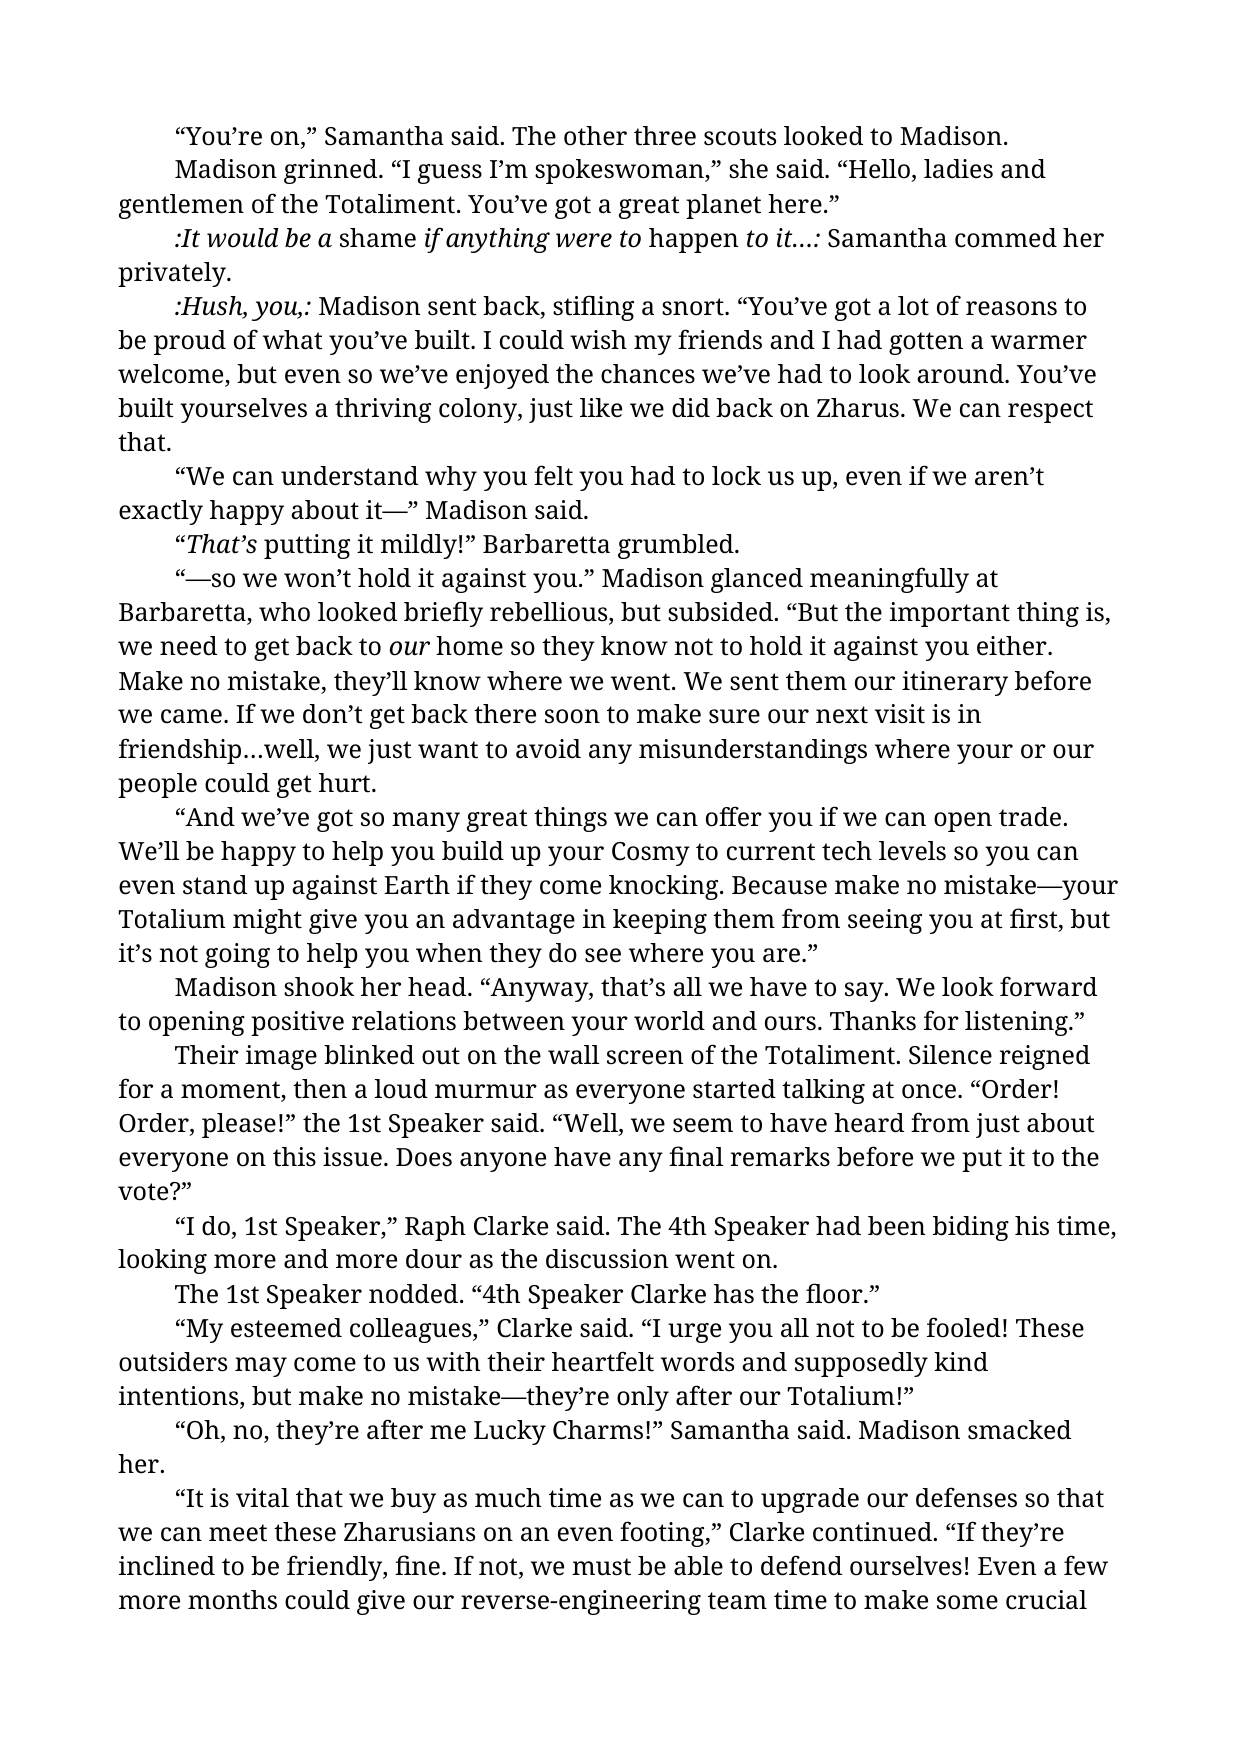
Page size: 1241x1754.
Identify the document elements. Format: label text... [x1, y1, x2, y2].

text “And we’ve got so many great things we can offer you if we can open trade. We’ll be happy to help you build up your Cosmy to current tech levels so you can even stand up against Earth if they come knocking. Because make no mistake—your Totalium might give you an advantage in keeping them from seeing you at first, but it’s not going to help you when they do see where you are.” [118, 799, 1122, 970]
text “That’s putting it mildly!” Barbaretta grumbled. [118, 527, 1122, 561]
text “—so we won’t hold it against you.” Madison glanced meaningfully at Barbaretta, who looked briefly rebellious, but subsided. “But the important thing is, we need to get back to our home so they know not to hold it against you either. Make no mistake, they’ll know where we went. We sent them our itinerary before we came. If we don’t get back there soon to make sure our next visit is in friendship…well, we just want to avoid any misunderstandings where your or our people could get hurt. [118, 561, 1122, 799]
text Madison grinned. “I guess I’m spokeswoman,” she said. “Hello, ladies and gentlemen of the Totaliment. You’ve got a great planet here.” [118, 152, 1122, 220]
text “My esteemed colleagues,” Clarke said. “I urge you all not to be fooled! These outsiders may come to us with their heartfelt words and supposedly kind intentions, but make no mistake—they’re only after our Totalium!” [118, 1310, 1122, 1412]
text :Hush, you,: Madison sent back, stifling a snort. “You’ve got a lot of reasons to be proud of what you’ve built. I could wish my friends and I had gotten a warmer welcome, but even so we’ve enjoyed the chances we’ve had to look around. You’ve built yourselves a thriving colony, just like we did back on Zharus. We can respect that. [118, 288, 1122, 459]
text “We can understand why you felt you had to lock us up, even if we aren’t exactly happy about it—” Madison said. [118, 459, 1122, 527]
text “I do, 1st Speaker,” Raph Clarke said. The 4th Speaker had been biding his time, looking more and more dour as the discussion went on. [118, 1208, 1122, 1276]
text “Oh, no, they’re after me Lucky Charms!” Samantha said. Madison smacked her. [118, 1412, 1122, 1481]
text Their image blinked out on the wall screen of the Totaliment. Silence reigned for a moment, then a loud murmur as everyone started talking at once. “Order! Order, please!” the 1st Speaker said. “Well, we seem to have heard from just about everyone on this issue. Does anyone have any final remarks before we put it to the vote?” [118, 1038, 1122, 1208]
text :It would be a shame if anything were to happen to it…: Samantha commed her privately. [118, 220, 1122, 288]
text “It is vital that we buy as much time as we can to upgrade our defenses so that we can meet these Zharusians on an even footing,” Clarke continued. “If they’re inclined to be friendly, fine. If not, we must be able to defend ourselves! Even a few more months could give our reverse-engineering team time to make some crucial [118, 1481, 1122, 1617]
text The 1st Speaker nodded. “4th Speaker Clarke has the floor.” [118, 1276, 1122, 1310]
text Madison shook her head. “Anyway, that’s all we have to say. We look forward to opening positive relations between your world and ours. Thanks for listening.” [118, 970, 1122, 1038]
text “You’re on,” Samantha said. The other three scouts looked to Madison. [118, 118, 1122, 152]
